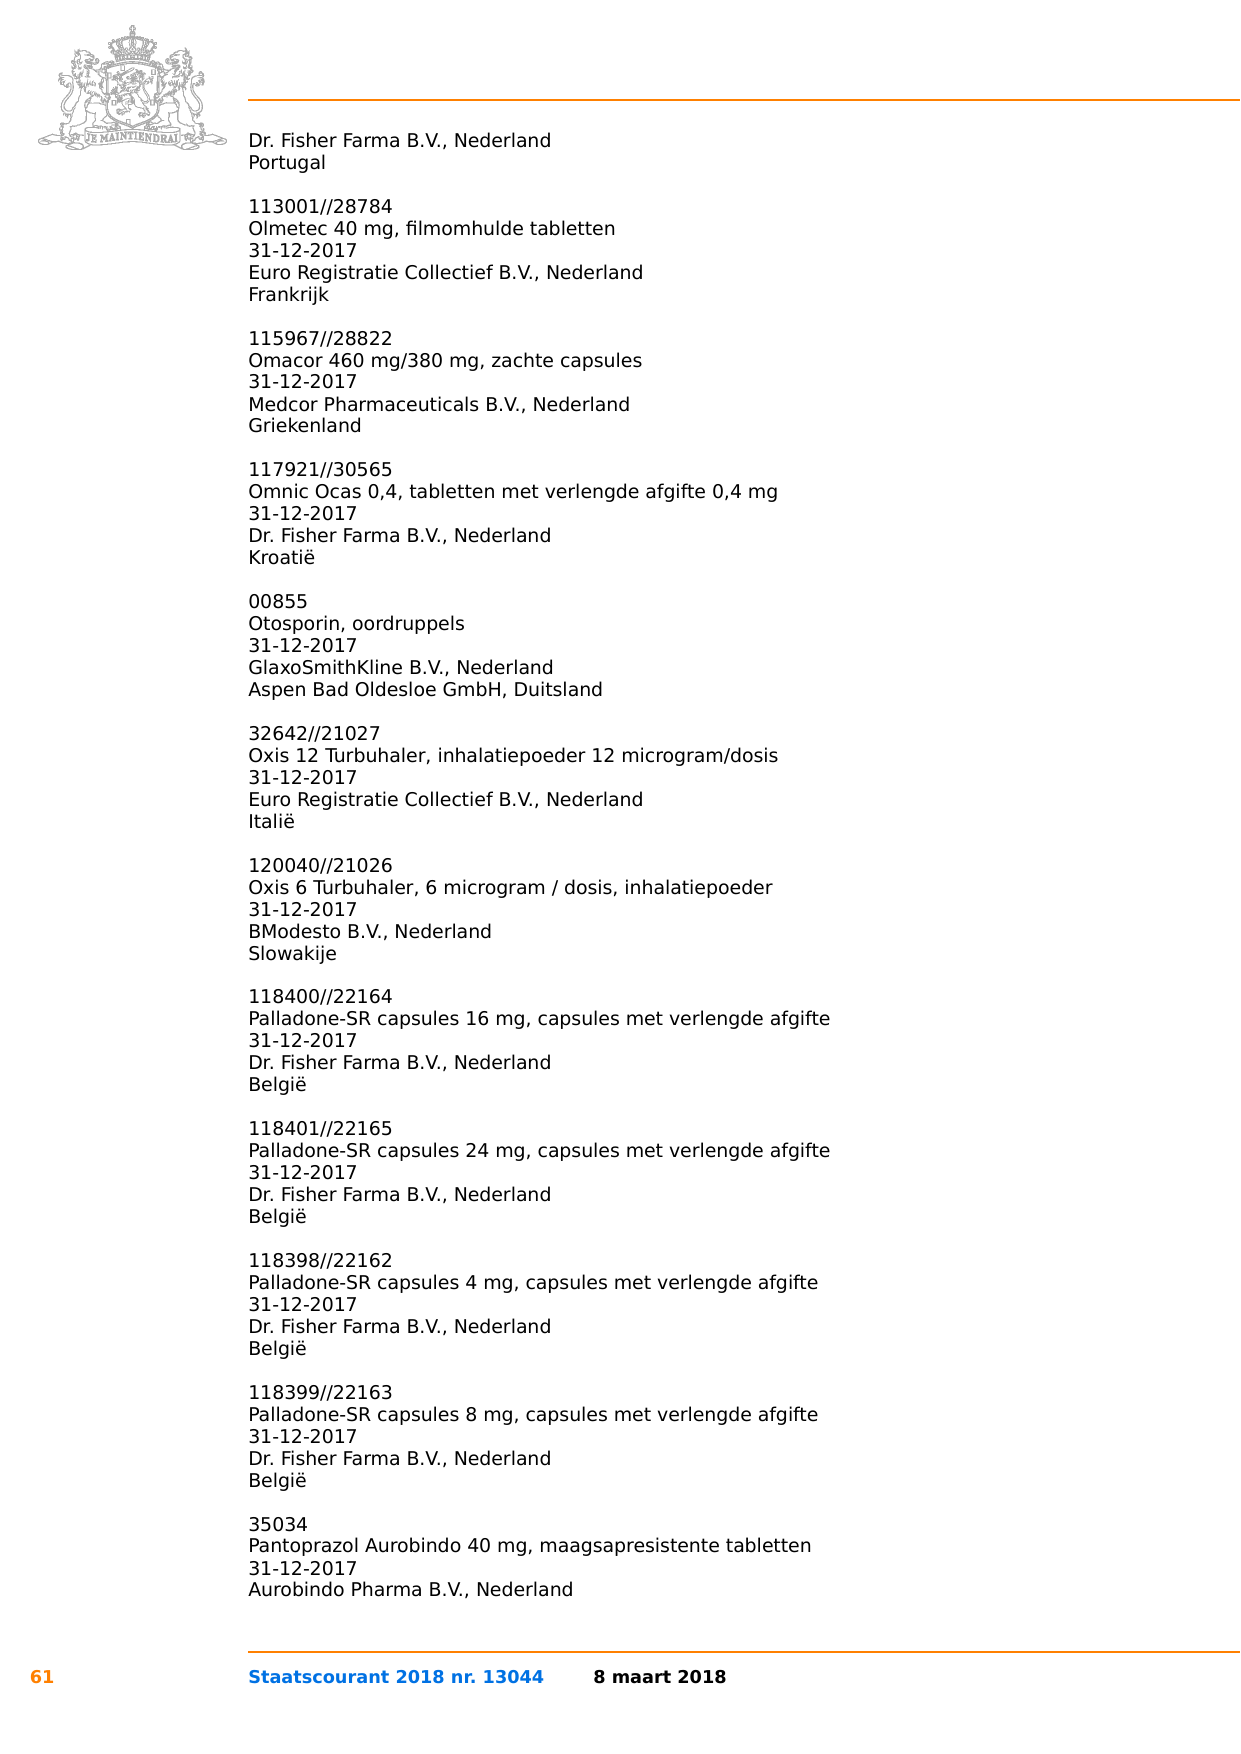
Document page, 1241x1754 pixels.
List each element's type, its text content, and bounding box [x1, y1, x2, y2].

text Palladone-SR capsules 16 mg, capsules met verlengde afgifte [248, 1008, 1163, 1030]
text 31-12-2017 [248, 1294, 1163, 1316]
text Frankrijk [248, 284, 1163, 306]
text Griekenland [248, 415, 1163, 437]
text Omnic Ocas 0,4, tabletten met verlengde afgifte 0,4 mg [248, 481, 1163, 503]
text Dr. Fisher Farma B.V., Nederland [248, 1184, 1163, 1206]
text BModesto B.V., Nederland [248, 921, 1163, 942]
text Aurobindo Pharma B.V., Nederland [248, 1579, 1163, 1601]
text 31-12-2017 [248, 1426, 1163, 1448]
text Otosporin, oordruppels [248, 613, 1163, 635]
text Palladone-SR capsules 4 mg, capsules met verlengde afgifte [248, 1272, 1163, 1294]
text 118400//22164 [248, 986, 1163, 1008]
text Dr. Fisher Farma B.V., Nederland [248, 1052, 1163, 1074]
text België [248, 1074, 1163, 1096]
text 113001//28784 [248, 196, 1163, 218]
text 118398//22162 [248, 1250, 1163, 1272]
text Euro Registratie Collectief B.V., Nederland [248, 262, 1163, 284]
text 31-12-2017 [248, 1557, 1163, 1579]
text Oxis 12 Turbuhaler, inhalatiepoeder 12 microgram/dosis [248, 745, 1163, 767]
text Dr. Fisher Farma B.V., Nederland [248, 130, 1163, 152]
text Kroatië [248, 547, 1163, 569]
text België [248, 1469, 1163, 1492]
text Slowakije [248, 942, 1163, 964]
text 117921//30565 [248, 459, 1163, 481]
text 118399//22163 [248, 1382, 1163, 1404]
text Medcor Pharmaceuticals B.V., Nederland [248, 393, 1163, 415]
text 31-12-2017 [248, 898, 1163, 921]
text 31-12-2017 [248, 503, 1163, 525]
text 31-12-2017 [248, 767, 1163, 789]
text Dr. Fisher Farma B.V., Nederland [248, 1448, 1163, 1469]
text 35034 [248, 1513, 1163, 1535]
picture [38, 25, 227, 150]
text Palladone-SR capsules 24 mg, capsules met verlengde afgifte [248, 1140, 1163, 1162]
text België [248, 1206, 1163, 1228]
text 00855 [248, 591, 1163, 613]
text Italië [248, 811, 1163, 833]
text Omacor 460 mg/380 mg, zachte capsules [248, 349, 1163, 371]
text Olmetec 40 mg, filmomhulde tabletten [248, 218, 1163, 240]
text 31-12-2017 [248, 1162, 1163, 1184]
text 120040//21026 [248, 854, 1163, 877]
text 115967//28822 [248, 327, 1163, 349]
text Dr. Fisher Farma B.V., Nederland [248, 1316, 1163, 1338]
text 31-12-2017 [248, 635, 1163, 657]
text Euro Registratie Collectief B.V., Nederland [248, 789, 1163, 811]
text 118401//22165 [248, 1118, 1163, 1140]
text Oxis 6 Turbuhaler, 6 microgram / dosis, inhalatiepoeder [248, 877, 1163, 898]
text Aspen Bad Oldesloe GmbH, Duitsland [248, 679, 1163, 701]
text 31-12-2017 [248, 371, 1163, 393]
text 31-12-2017 [248, 1030, 1163, 1052]
text Dr. Fisher Farma B.V., Nederland [248, 525, 1163, 547]
text Palladone-SR capsules 8 mg, capsules met verlengde afgifte [248, 1404, 1163, 1426]
text GlaxoSmithKline B.V., Nederland [248, 657, 1163, 679]
text 32642//21027 [248, 723, 1163, 745]
text 31-12-2017 [248, 240, 1163, 262]
text Pantoprazol Aurobindo 40 mg, maagsapresistente tabletten [248, 1535, 1163, 1557]
text België [248, 1338, 1163, 1360]
text Portugal [248, 152, 1163, 174]
